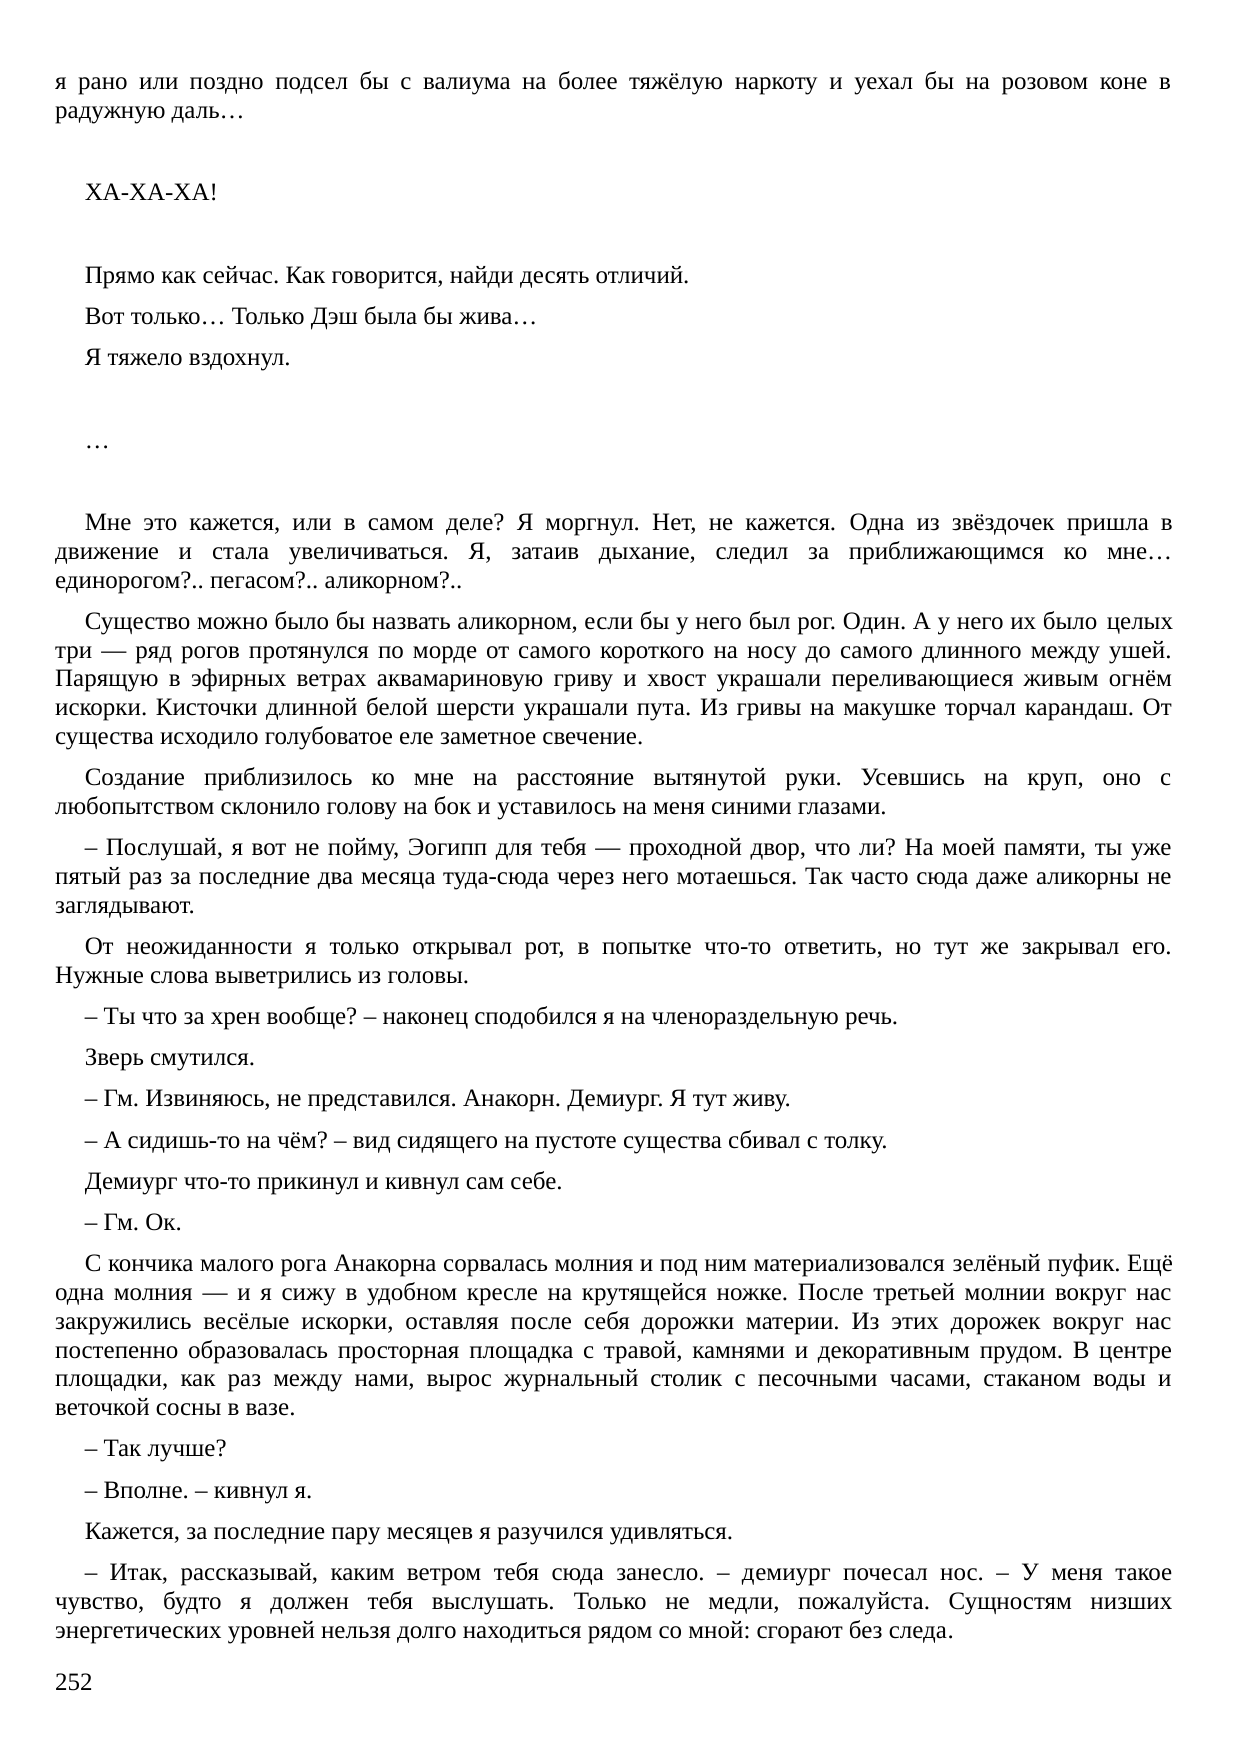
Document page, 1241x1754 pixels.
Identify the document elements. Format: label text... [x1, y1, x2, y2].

text Создание приблизилось ко мне на расстояние вытянутой руки. Усевшись на круп, оно с любопытством склонило голову на бок и уставилось на меня синими глазами. [55, 762, 1173, 820]
text Вот только… Только Дэш была бы жива… [55, 301, 1173, 330]
text – Гм. Ок. [55, 1207, 1173, 1236]
text – Послушай, я вот не пойму, Эогипп для тебя — проходной двор, что ли? На моей памяти, ты уже пятый раз за последние два месяца туда-сюда через него мотаешься. Так часто сюда даже аликорны не заглядывают. [55, 832, 1173, 918]
text Я тяжело вздохнул. [55, 342, 1173, 371]
text От неожиданности я только открывал рот, в попытке что-то ответить, но тут же закрывал его. Нужные слова выветрились из головы. [55, 931, 1173, 988]
text – Итак, рассказывай, каким ветром тебя сюда занесло. – демиург почесал нос. – У меня такое чувство, будто я должен тебя выслушать. Только не медли, пожалуйста. Сущностям низших энергетических уровней нельзя долго находиться рядом со мной: сгорают без следа. [55, 1557, 1173, 1643]
text Прямо как сейчас. Как говорится, найди десять отличий. [55, 260, 1173, 288]
text Существо можно было бы назвать аликорном, если бы у него был рог. Один. А у него их было целых три — ряд рогов протянулся по морде от самого короткого на носу до самого длинного между ушей. Парящую в эфирных ветрах аквамариновую гриву и хвост украшали переливающиеся живым огнём искорки. Кисточки длинной белой шерсти украшали пута. Из гривы на макушке торчал карандаш. От существа исходило голубоватое еле заметное свечение. [55, 606, 1173, 750]
text Кажется, за последние пару месяцев я разучился удивляться. [55, 1516, 1173, 1545]
text – Ты что за хрен вообще? – наконец сподобился я на членораздельную речь. [55, 1001, 1173, 1030]
text Зверь смутился. [55, 1042, 1173, 1071]
text ХА-ХА-ХА! [55, 177, 1173, 206]
text Мне это кажется, или в самом деле? Я моргнул. Нет, не кажется. Одна из звёздочек пришла в движение и стала увеличиваться. Я, затаив дыхание, следил за приближающимся ко мне… единорогом?.. пегасом?.. аликорном?.. [55, 507, 1173, 593]
text Демиург что-то прикинул и кивнул сам себе. [55, 1166, 1173, 1195]
text – Так лучше? [55, 1433, 1173, 1462]
text я рано или поздно подсел бы с валиума на более тяжёлую наркоту и уехал бы на розовом коне в радужную даль… [55, 66, 1173, 123]
text – Гм. Извиняюсь, не представился. Анакорн. Демиург. Я тут живу. [55, 1083, 1173, 1112]
text С кончика малого рога Анакорна сорвалась молния и под ним материализовался зелёный пуфик. Ещё одна молния — и я сижу в удобном кресле на крутящейся ножке. После третьей молнии вокруг нас закружились весёлые искорки, оставляя после себя дорожки материи. Из этих дорожек вокруг нас постепенно образовалась просторная площадка с травой, камнями и декоративным прудом. В центре площадки, как раз между нами, вырос журнальный столик с песочными часами, стаканом воды и веточкой сосны в вазе. [55, 1248, 1173, 1421]
text … [55, 425, 1173, 453]
text – А сидишь-то на чём? – вид сидящего на пустоте существа сбивал с толку. [55, 1125, 1173, 1153]
text – Вполне. – кивнул я. [55, 1475, 1173, 1503]
